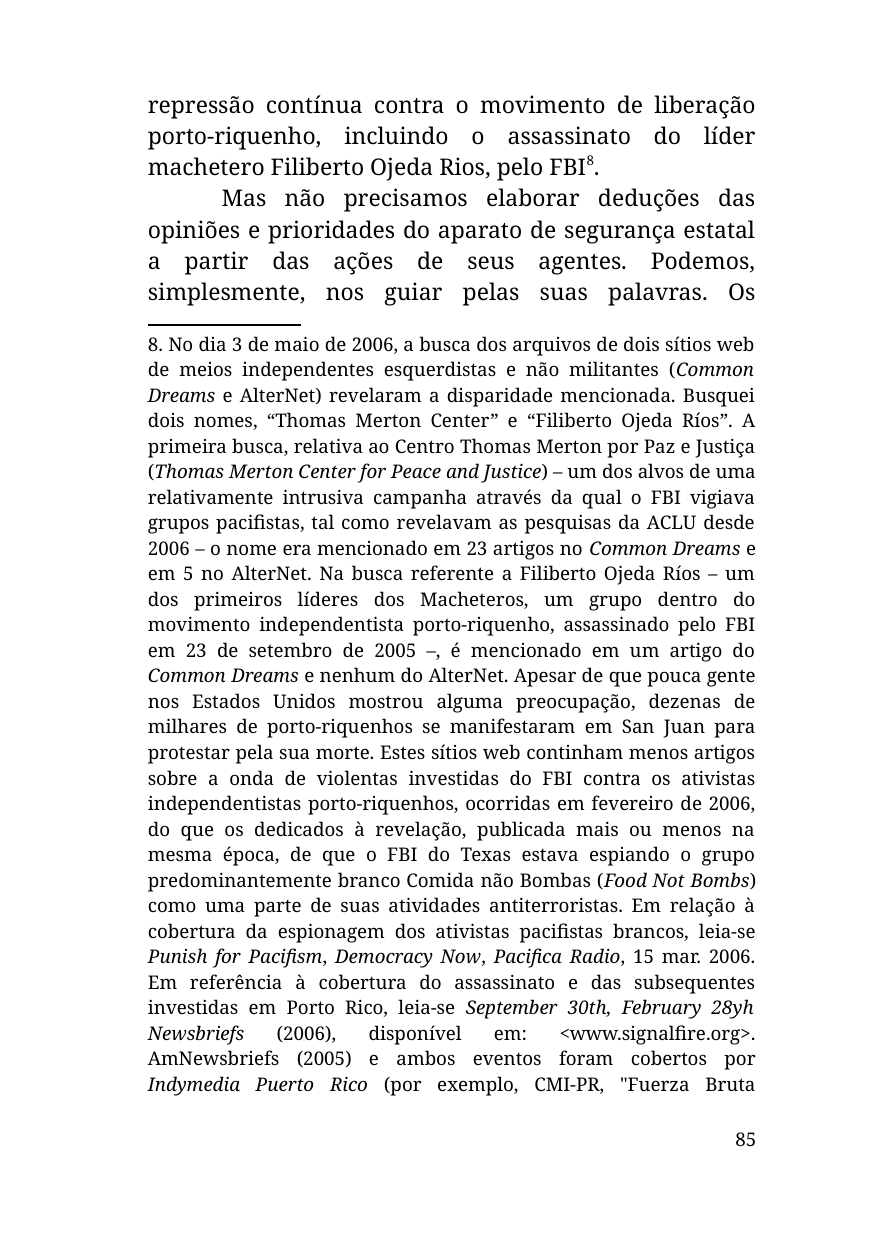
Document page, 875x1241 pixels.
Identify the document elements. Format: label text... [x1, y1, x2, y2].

text . No dia 3 de maio de 2006, a busca dos arquivos de dois sítios web de meios independentes esquerdistas e não militantes (Common Dreams e AlterNet) revelaram a disparidade mencionada. Busquei dois nomes, “Thomas Merton Center” e “Filiberto Ojeda Ríos”. A primeira busca, relativa ao Centro Thomas Merton por Paz e Justiça (Thomas Merton Center for Peace and Justice) – um dos alvos de uma relativamente intrusiva campanha através da qual o FBI vigiava grupos pacifistas, tal como revelavam as pesquisas da ACLU desde 2006 – o nome era mencionado em 23 artigos no Common Dreams e em 5 no AlterNet. Na busca referente a Filiberto Ojeda Ríos – um dos primeiros líderes dos Macheteros, um grupo dentro do movimento independentista porto-riquenho, assassinado pelo FBI em 23 de setembro de 2005 –, é mencionado em um artigo do Common Dreams e nenhum do AlterNet. Apesar de que pouca gente nos Estados Unidos mostrou alguma preocupação, dezenas de milhares de porto-riquenhos se manifestaram em San Juan para protestar pela sua morte. Estes sítios web continham menos artigos sobre a onda de violentas investidas do FBI contra os ativistas independentistas porto-riquenhos, ocorridas em fevereiro de 2006, do que os dedicados à revelação, publicada mais ou menos na mesma época, de que o FBI do Texas estava espiando o grupo predominantemente branco Comida não Bombas (Food Not Bombs) como uma parte de suas atividades antiterroristas. Em relação à cobertura da espionagem dos ativistas pacifistas brancos, leia-se Punish for Pacifism, Democracy Now, Pacifica Radio, 15 mar. 2006. Em referência à cobertura do assassinato e das subsequentes investidas em Porto Rico, leia-se September 30th, February 28yh Newsbriefs (2006), disponível em: <www.signalfire.org>. AmNewsbriefs (2005) e ambos eventos foram cobertos por Indymedia Puerto Rico (por exemplo, CMI-PR, "Fuerza Bruta [148, 331, 756, 1097]
text repressão contínua contra o movimento de liberação porto-riquenho, incluindo o assassinato do líder machetero Filiberto Ojeda Rios, pelo FBI. [148, 88, 756, 182]
text Mas não precisamos elaborar deduções das opiniões e prioridades do aparato de segurança estatal a partir das ações de seus agentes. Podemos, simplesmente, nos guiar pelas suas palavras. Os [148, 182, 756, 307]
